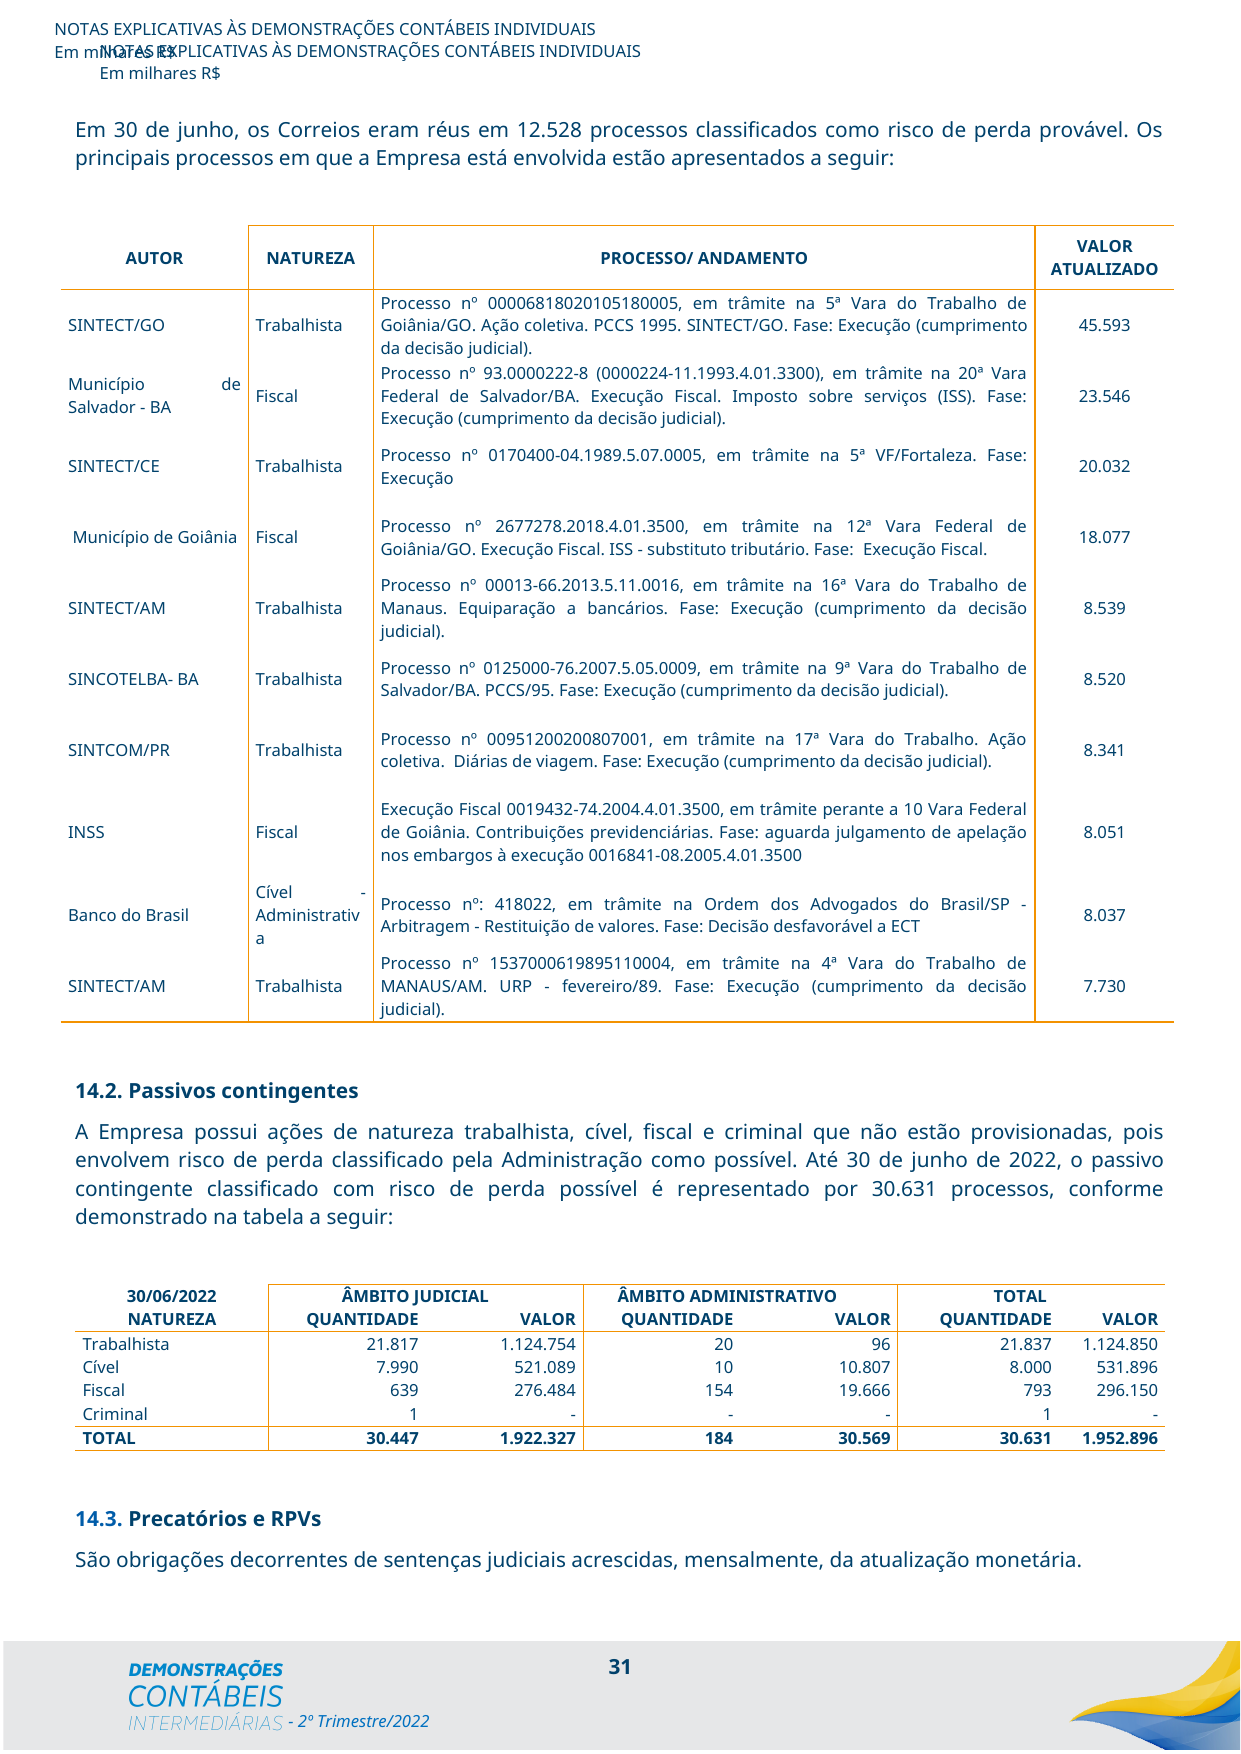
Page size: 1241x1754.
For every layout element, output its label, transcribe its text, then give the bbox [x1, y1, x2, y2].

table_cell 1 [898, 1402, 1059, 1426]
table_header ÂMBITO ADMINISTRATIVO [584, 1285, 871, 1308]
text A Empresa possui ações de natureza trabalhista, cível, fiscal e criminal que não estão provisionadas, pois envolvem risco de perda classificado pela Administração como possível. Até 30 de junho de 2022, o passivo contingente classificado com risco de perda possível é representado por 30.631 processos, conforme demonstrado na tabela a seguir: [75, 1117, 1165, 1231]
table_cell SINTECT/AM [61, 573, 248, 643]
table_cell 8.520 [1036, 644, 1174, 714]
table_cell Processo nº 1537000619895110004, em trâmite na 4ª Vara do Trabalho de MANAUS/AM. URP - fevereiro/89. Fase: Execução (cumprimento da decisão judicial). [374, 951, 1034, 1021]
table_cell Fiscal [75, 1379, 268, 1402]
table_cell 531.896 [1059, 1355, 1165, 1378]
table_cell SINTECT/GO [61, 290, 248, 360]
table_cell 8.000 [898, 1355, 1059, 1378]
table_cell QUANTIDADE [898, 1308, 1059, 1331]
table_cell Processo nº 00951200200807001, em trâmite na 17ª Vara do Trabalho. Ação coletiva. Diárias de viagem. Fase: Execução (cumprimento da decisão judicial). [374, 714, 1034, 785]
table_cell 276.484 [426, 1379, 583, 1402]
text Em 30 de junho, os Correios eram réus em 12.528 processos classificados como risco de perda provável. Os principais processos em que a Empresa está envolvida estão apresentados a seguir: [75, 115, 1165, 172]
list Passivos contingentes [75, 1076, 1165, 1104]
table_cell Processo nº 00006818020105180005, em trâmite na 5ª Vara do Trabalho de Goiânia/GO. Ação coletiva. PCCS 1995. SINTECT/GO. Fase: Execução (cumprimento da decisão judicial). [374, 290, 1034, 360]
table_header AUTOR [61, 225, 248, 289]
picture [3, 1641, 1241, 1750]
table_cell QUANTIDADE [269, 1308, 426, 1331]
table_cell Processo nº 0170400-04.1989.5.07.0005, em trâmite na 5ª VF/Fortaleza. Fase: Execução [374, 431, 1034, 502]
table_cell 7.730 [1036, 951, 1174, 1021]
table_cell 8.539 [1036, 573, 1174, 643]
table_cell Trabalhista [249, 644, 373, 714]
table_cell 30.569 [740, 1427, 897, 1449]
table_cell TOTAL [75, 1427, 268, 1449]
table_cell VALOR [426, 1308, 583, 1331]
text São obrigações decorrentes de sentenças judiciais acrescidas, mensalmente, da atualização monetária. [75, 1545, 1165, 1573]
table_cell 8.051 [1036, 785, 1174, 880]
table_cell 1.124.850 [1059, 1332, 1165, 1355]
table_cell VALOR [1059, 1308, 1165, 1331]
table_header TOTAL [898, 1285, 1142, 1308]
table_cell Trabalhista [249, 951, 373, 1021]
table_cell Trabalhista [249, 573, 373, 643]
table_cell 20 [584, 1332, 740, 1355]
table_header [562, 1285, 583, 1308]
table_cell QUANTIDADE [584, 1308, 740, 1331]
table_cell Município de Salvador - BA [61, 360, 248, 431]
list Precatórios e RPVs [75, 1504, 1165, 1532]
table_cell 30.447 [269, 1427, 426, 1449]
table_cell - [426, 1402, 583, 1426]
table_header [1142, 1285, 1165, 1308]
table_cell 1.922.327 [426, 1427, 583, 1449]
table_cell 30.631 [898, 1427, 1059, 1449]
table_cell Cível [75, 1355, 268, 1378]
table_header [871, 1285, 897, 1308]
table_cell 8.341 [1036, 714, 1174, 785]
table_cell 23.546 [1036, 360, 1174, 431]
table_cell Trabalhista [249, 431, 373, 502]
table_cell Banco do Brasil [61, 880, 248, 951]
table_cell 20.032 [1036, 431, 1174, 502]
table_cell 10 [584, 1355, 740, 1378]
table_cell Processo nº 00013-66.2013.5.11.0016, em trâmite na 16ª Vara do Trabalho de Manaus. Equiparação a bancários. Fase: Execução (cumprimento da decisão judicial). [374, 573, 1034, 643]
table_cell 296.150 [1059, 1379, 1165, 1402]
table_cell NATUREZA [75, 1308, 268, 1331]
table_cell Fiscal [249, 360, 373, 431]
table_cell Processo nº 2677278.2018.4.01.3500, em trâmite na 12ª Vara Federal de Goiânia/GO. Execução Fiscal. ISS - substituto tributário. Fase: Execução Fiscal. [374, 502, 1034, 573]
table_cell 1.952.896 [1059, 1427, 1165, 1449]
table_cell Trabalhista [249, 290, 373, 360]
table_cell SINTCOM/PR [61, 714, 248, 785]
table_cell 184 [584, 1427, 740, 1449]
table_cell 18.077 [1036, 502, 1174, 573]
table_cell 521.089 [426, 1355, 583, 1378]
table_cell Execução Fiscal 0019432-74.2004.4.01.3500, em trâmite perante a 10 Vara Federal de Goiânia. Contribuições previdenciárias. Fase: aguarda julgamento de apelação nos embargos à execução 0016841-08.2005.4.01.3500 [374, 785, 1034, 880]
table_cell - [584, 1402, 740, 1426]
table_cell 7.990 [269, 1355, 426, 1378]
table_cell 45.593 [1036, 290, 1174, 360]
table_cell Trabalhista [75, 1332, 268, 1355]
table_cell 639 [269, 1379, 426, 1402]
table_header ÂMBITO JUDICIAL [269, 1285, 562, 1308]
table_cell 8.037 [1036, 880, 1174, 951]
table_cell Processo nº: 418022, em trâmite na Ordem dos Advogados do Brasil/SP - Arbitragem - Restituição de valores. Fase: Decisão desfavorável a ECT [374, 880, 1034, 951]
table_cell Processo nº 93.0000222-8 (0000224-11.1993.4.01.3300), em trâmite na 20ª Vara Federal de Salvador/BA. Execução Fiscal. Imposto sobre serviços (ISS). Fase: Execução (cumprimento da decisão judicial). [374, 360, 1034, 431]
table_cell SINCOTELBA- BA [61, 644, 248, 714]
table_cell SINTECT/AM [61, 951, 248, 1021]
table_cell VALOR [740, 1308, 897, 1331]
table_cell SINTECT/CE [61, 431, 248, 502]
table_header NATUREZA [249, 226, 373, 289]
table_cell Processo nº 0125000-76.2007.5.05.0009, em trâmite na 9ª Vara do Trabalho de Salvador/BA. PCCS/95. Fase: Execução (cumprimento da decisão judicial). [374, 644, 1034, 714]
table_cell Criminal [75, 1402, 268, 1426]
table_cell 1.124.754 [426, 1332, 583, 1355]
table_header VALOR ATUALIZADO [1036, 226, 1174, 289]
table_cell 1 [269, 1402, 426, 1426]
table_cell Trabalhista [249, 714, 373, 785]
table_cell 21.817 [269, 1332, 426, 1355]
table_cell - [740, 1402, 897, 1426]
table_cell 21.837 [898, 1332, 1059, 1355]
table_cell 154 [584, 1379, 740, 1402]
table_header 30/06/2022 [75, 1284, 268, 1308]
table_cell 19.666 [740, 1379, 897, 1402]
table_cell Cível - Administrativa [249, 880, 373, 951]
table_cell Fiscal [249, 502, 373, 573]
table_cell Município de Goiânia [61, 502, 248, 573]
table_cell 96 [740, 1332, 897, 1355]
table_cell INSS [61, 785, 248, 880]
table_header PROCESSO/ ANDAMENTO [374, 226, 1034, 289]
table_cell - [1059, 1402, 1165, 1426]
table_cell Fiscal [249, 785, 373, 880]
table_cell 10.807 [740, 1355, 897, 1378]
table_cell 793 [898, 1379, 1059, 1402]
